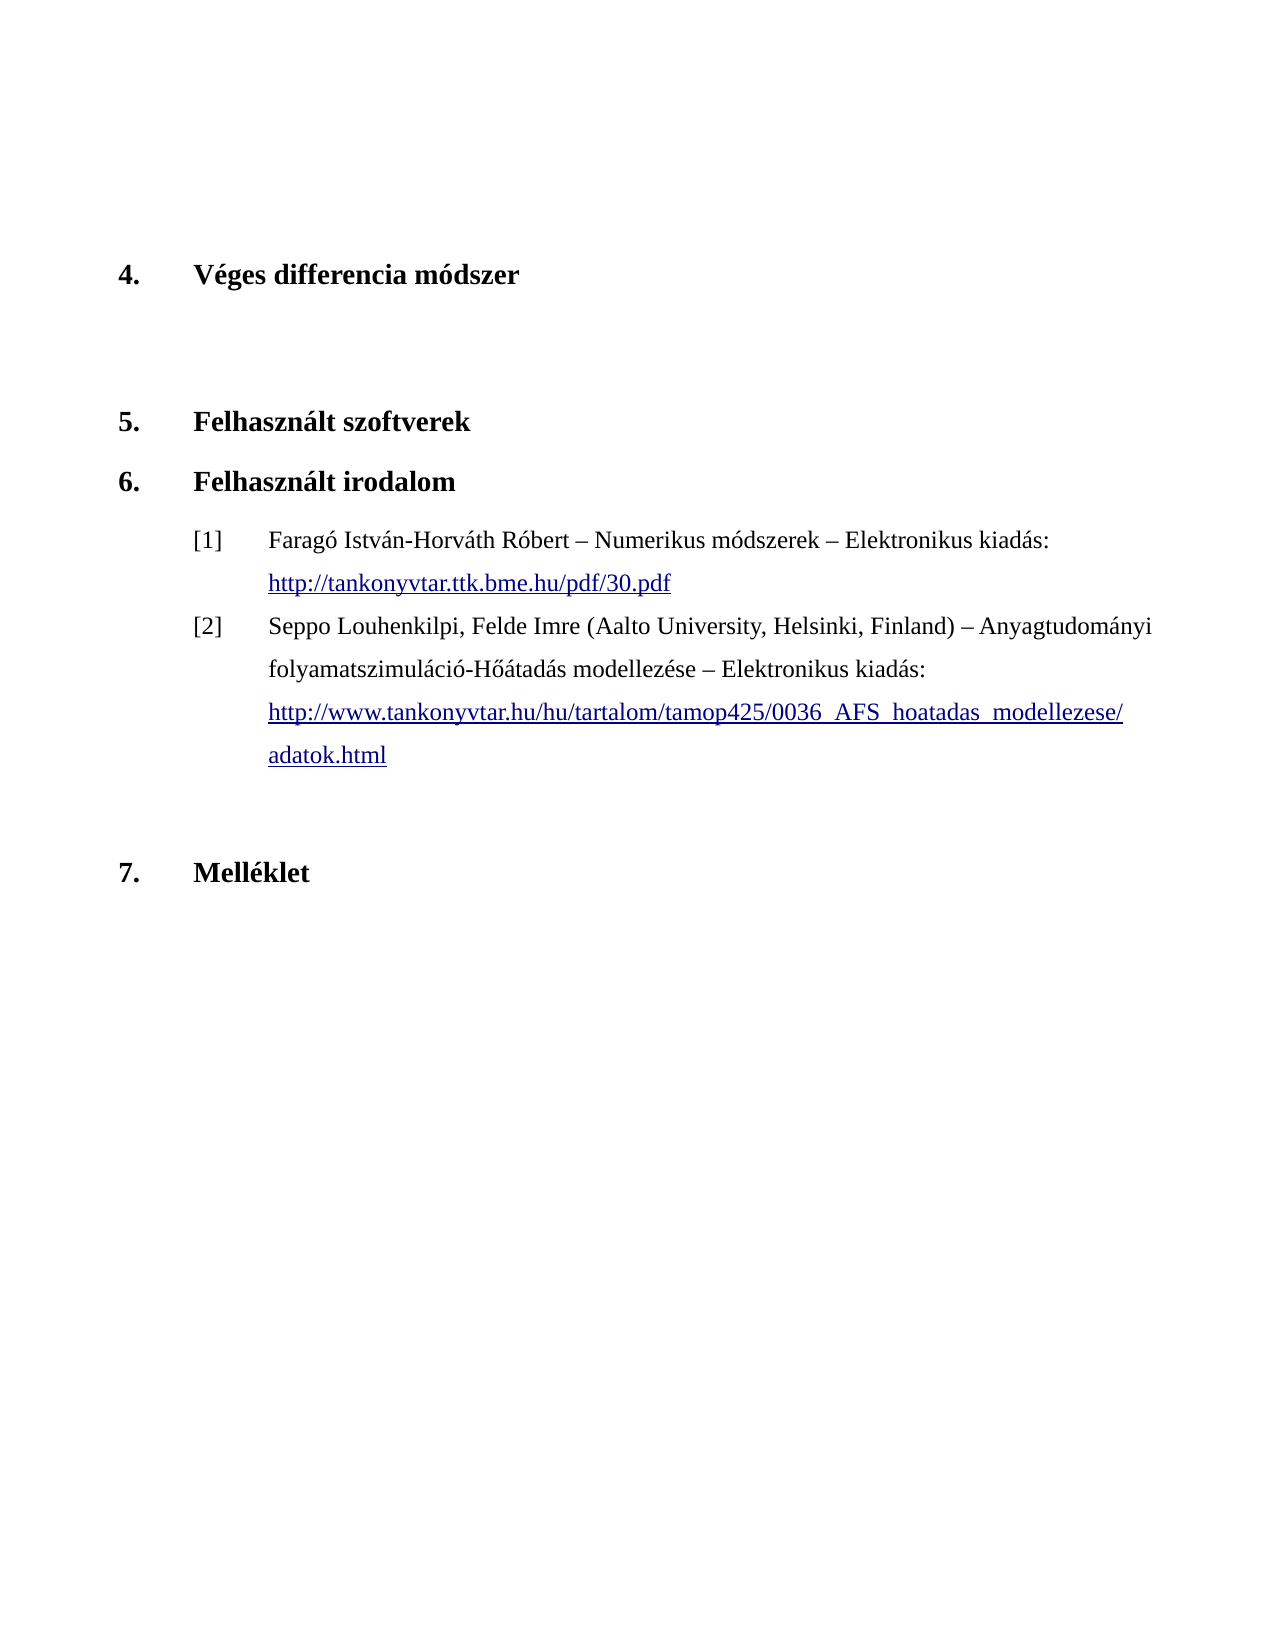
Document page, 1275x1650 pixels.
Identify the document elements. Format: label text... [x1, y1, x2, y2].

subtitle Felhasznált irodalom [118, 464, 1157, 498]
subtitle [2] Seppo Louhenkilpi, Felde Imre (Aalto University, Helsinki, Finland) – Anyagtudományi folyamatszimuláció-Hőátadás modellezése – Elektronikus kiadás: http://www.tankonyvtar.hu/hu/tartalom/tamop425/0036_AFS_hoatadas_modellezese/adatok.html [193, 611, 1157, 769]
subtitle [1] Faragó István-Horváth Róbert – Numerikus módszerek – Elektronikus kiadás: http://tankonyvtar.ttk.bme.hu/pdf/30.pdf [193, 525, 1157, 597]
subtitle Melléklet [118, 856, 1157, 889]
subtitle Felhasznált szoftverek [118, 404, 1157, 437]
subtitle Véges differencia módszer [118, 257, 1157, 291]
